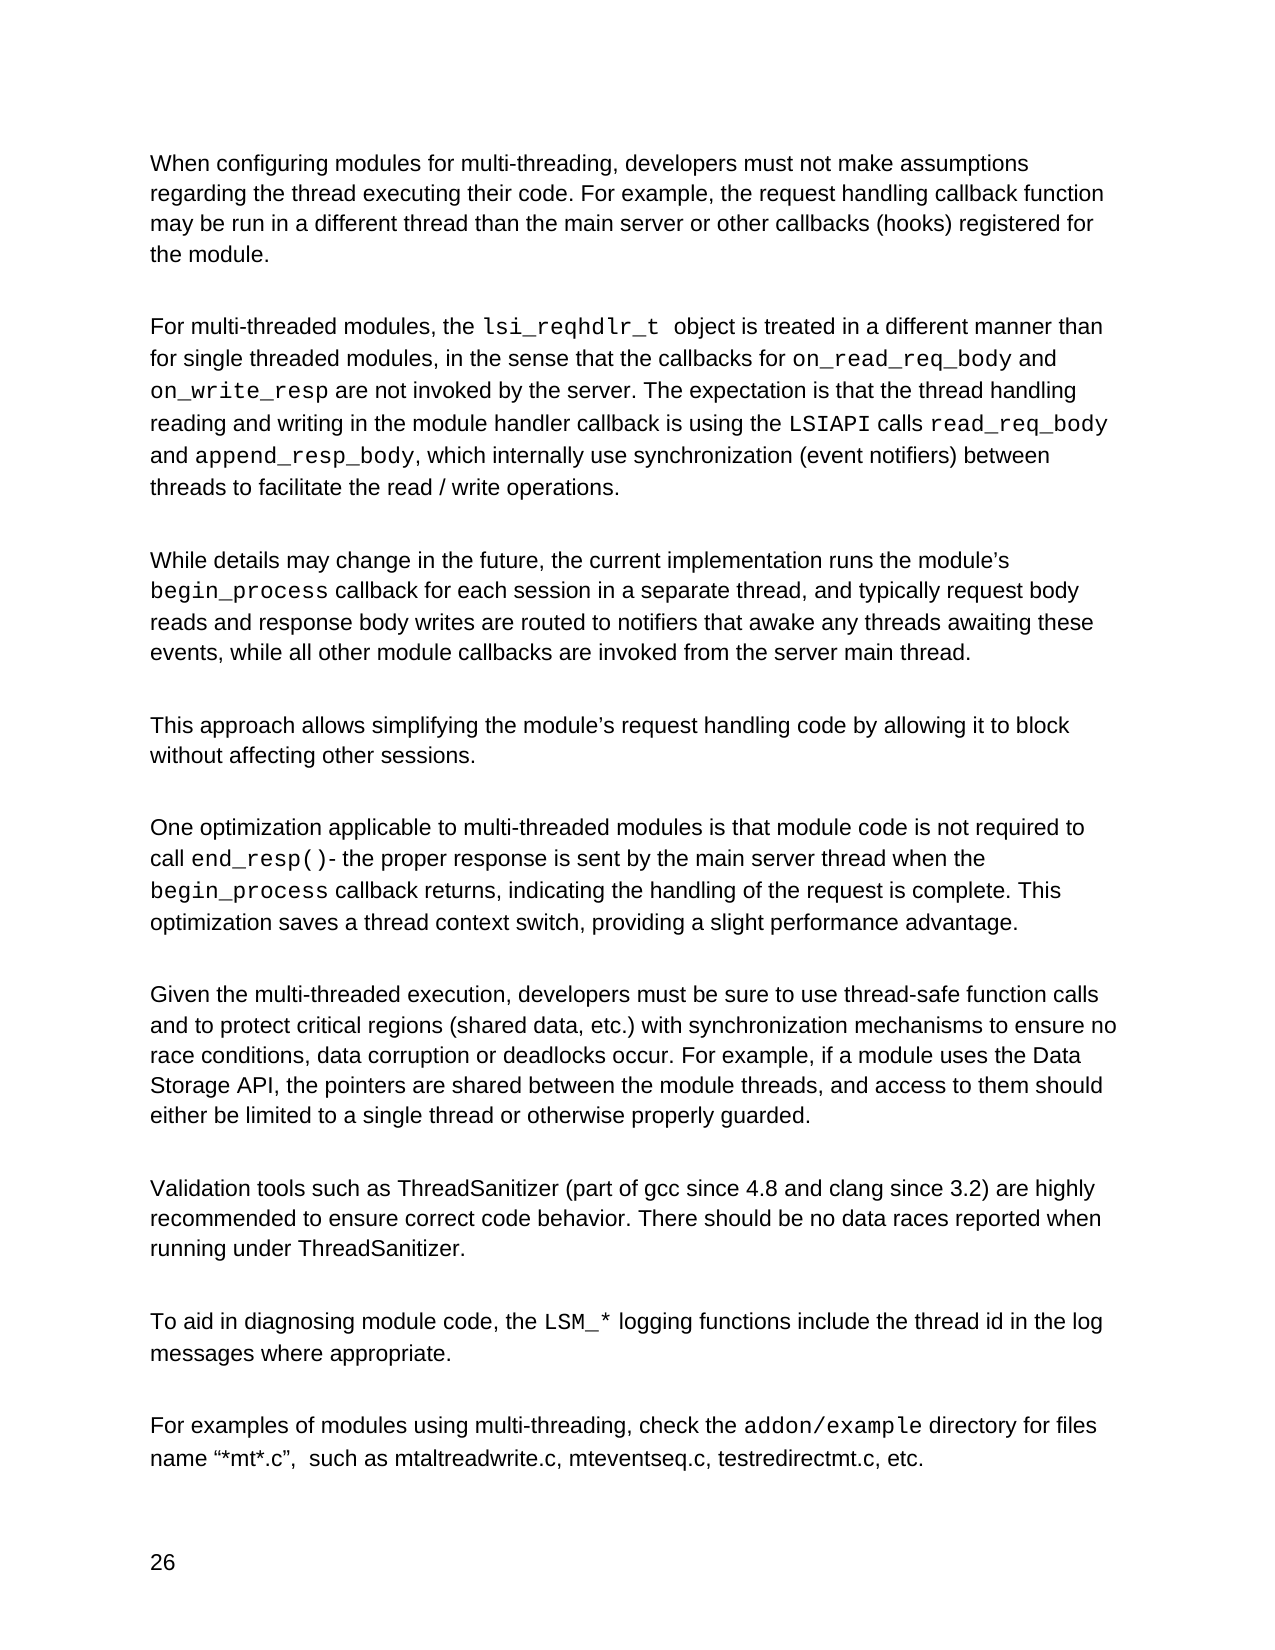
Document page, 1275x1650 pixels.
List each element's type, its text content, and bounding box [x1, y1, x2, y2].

text For examples of modules using multi-threading, check the addon/example directory for files name “*mt*.c”, such as mtaltreadwrite.c, mteventseq.c, testredirectmt.c, etc. [150, 1412, 1125, 1471]
text While details may change in the future, the current implementation runs the module’s begin_process callback for each session in a separate thread, and typically request body reads and response body writes are routed to notifiers that awake any threads awaiting these events, while all other module callbacks are invoked from the server main thread. [150, 547, 1125, 666]
text One optimization applicable to multi-threaded modules is that module code is not required to call end_resp()- the proper response is sent by the main server thread when the begin_process callback returns, indicating the handling of the request is complete. This optimization saves a thread context switch, providing a slight performance advantage. [150, 814, 1125, 935]
text Given the multi-threaded execution, developers must be sure to use thread-safe function calls and to protect critical regions (shared data, etc.) with synchronization mechanisms to ensure no race conditions, data corruption or deadlocks occur. For example, if a module uses the Data Storage API, the pointers are shared between the module threads, and access to them should either be limited to a single thread or otherwise properly guarded. [150, 981, 1125, 1129]
text This approach allows simplifying the module’s request handling code by allowing it to block without affecting other sessions. [150, 712, 1125, 768]
text To aid in diagnosing module code, the LSM_* logging functions include the thread id in the log messages where appropriate. [150, 1308, 1125, 1366]
text For multi-threaded modules, the lsi_reqhdlr_t object is treated in a different manner than for single threaded modules, in the sense that the callbacks for on_read_req_body and on_write_resp are not invoked by the server. The expectation is that the thread handling reading and writing in the module handler callback is using the LSIAPI calls read_req_body and append_resp_body, which internally use synchronization (event notifiers) between threads to facilitate the read / write operations. [150, 313, 1125, 500]
text When configuring modules for multi-threading, developers must not make assumptions regarding the thread executing their code. For example, the request handling callback function may be run in a different thread than the main server or other callbacks (hooks) registered for the module. [150, 150, 1125, 267]
text Validation tools such as ThreadSanitizer (part of gcc since 4.8 and clang since 3.2) are highly recommended to ensure correct code behavior. There should be no data races reported when running under ThreadSanitizer. [150, 1175, 1125, 1262]
